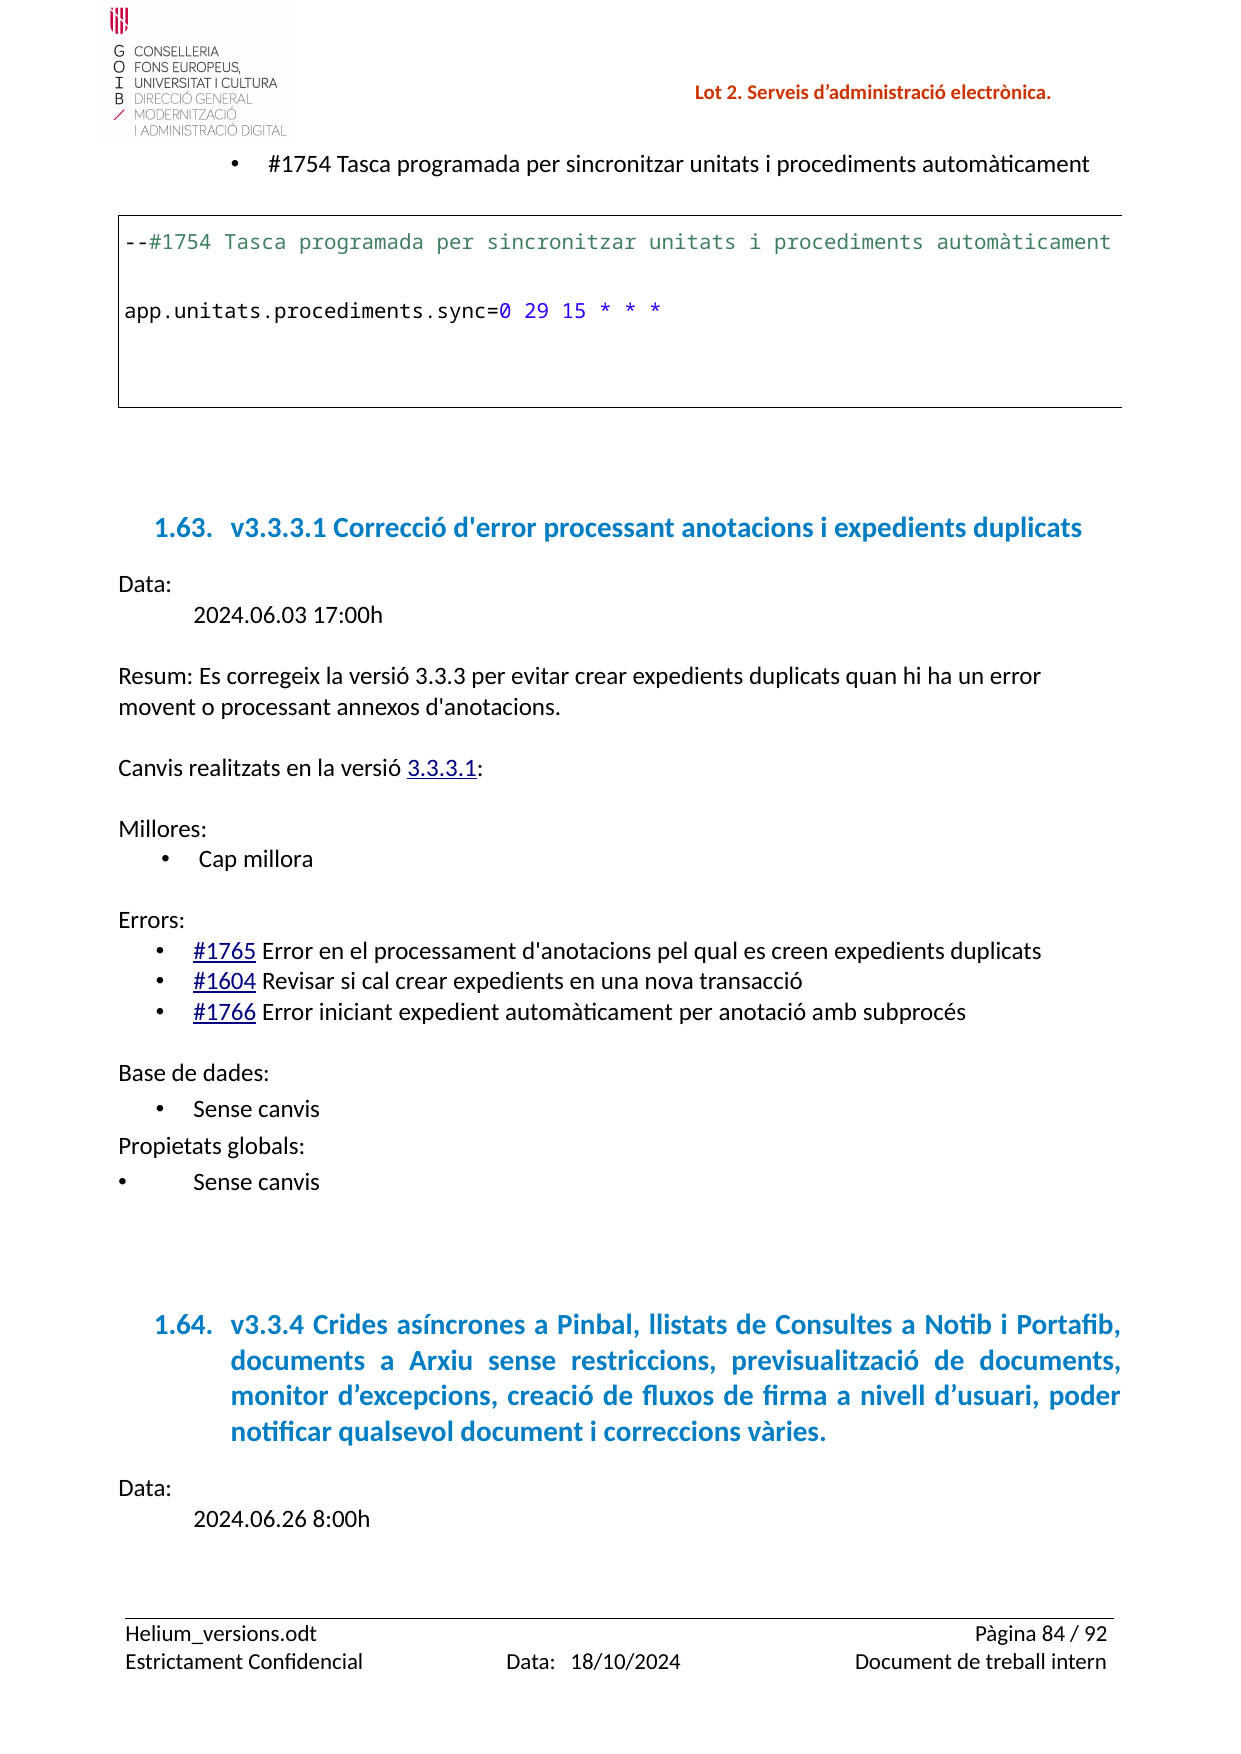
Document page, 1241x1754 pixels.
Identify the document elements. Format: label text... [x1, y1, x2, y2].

subtitle v3.3.3.1 Correcció d'error processant anotacions i expedients duplicats [153, 509, 1122, 545]
list #1766 Error iniciant expedient automàticament per anotació amb subprocés [156, 996, 1122, 1026]
text Data: [118, 569, 1122, 599]
text Propietats globals: [118, 1130, 1122, 1160]
list Sense canvis [156, 1093, 1122, 1124]
text Canvis realitzats en la versió 3.3.3.1: [118, 752, 1122, 782]
text Resum: Es corregeix la versió 3.3.3 per evitar crear expedients duplicats quan hi ha un error movent o processant annexos d'anotacions. [118, 660, 1122, 721]
text 2024.06.03 17:00h [118, 599, 1122, 630]
table_header --#1754 Tasca programada per sincronitzar unitats i procediments automàticament app.unitats.procediments.sync=0 29 15 * * * [119, 216, 1122, 407]
picture [100, 0, 297, 144]
text Data: [118, 1472, 1122, 1503]
list #1754 Tasca programada per sincronitzar unitats i procediments automàticament [231, 148, 1122, 178]
text Base de dades: [118, 1057, 1122, 1087]
list #1765 Error en el processament d'anotacions pel qual es creen expedients duplicats [156, 935, 1122, 965]
text Errors: [118, 904, 1122, 935]
list Cap millora [161, 843, 1122, 874]
text Millores: [118, 813, 1122, 843]
text 2024.06.26 8:00h [118, 1503, 1122, 1533]
list #1604 Revisar si cal crear expedients en una nova transacció [156, 965, 1122, 996]
list Sense canvis [118, 1166, 1122, 1197]
subtitle v3.3.4 Crides asíncrones a Pinbal, llistats de Consultes a Notib i Portafib, documents a Arxiu sense restriccions, previsualització de documents, monitor d’excepcions, creació de fluxos de firma a nivell d’usuari, poder notificar qualsevol document i correccions vàries. [153, 1306, 1122, 1449]
